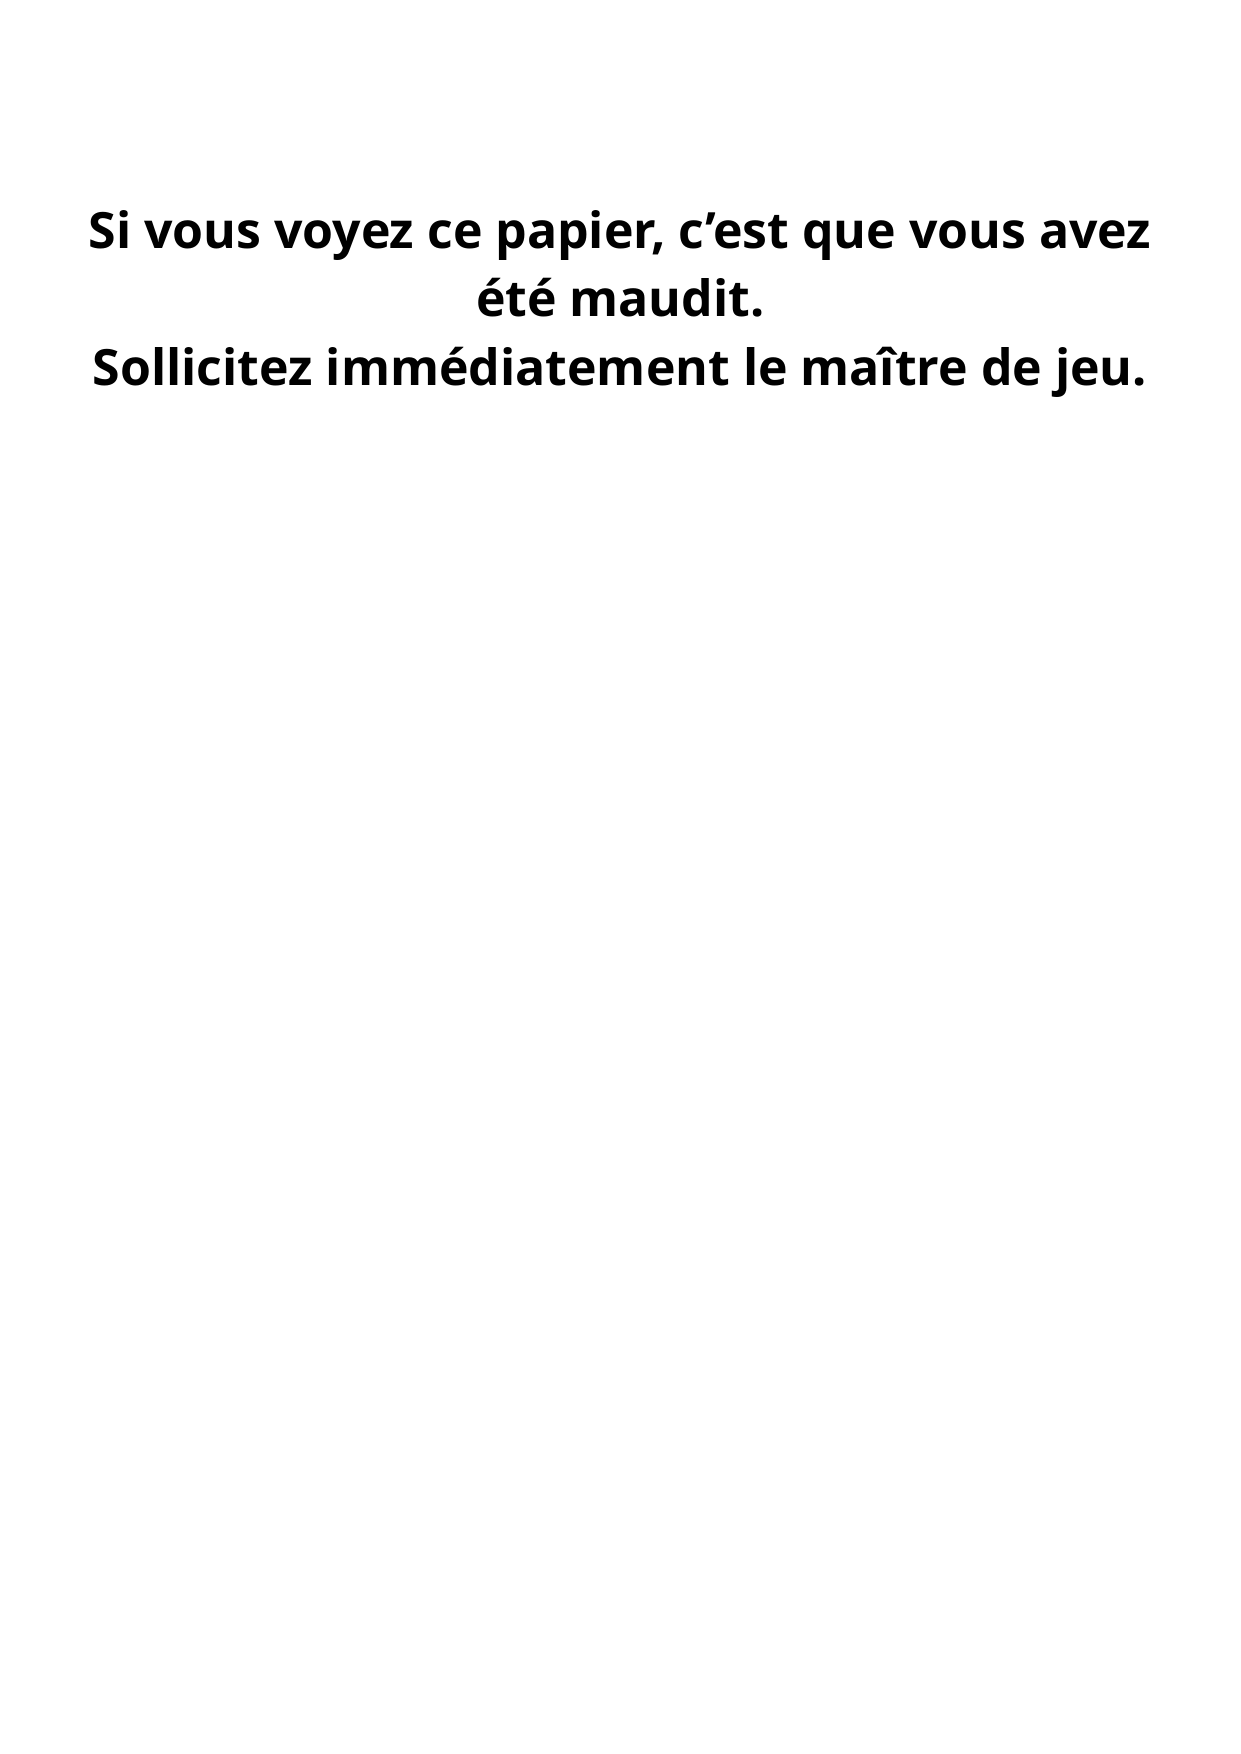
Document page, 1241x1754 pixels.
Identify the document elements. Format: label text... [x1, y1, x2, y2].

text Si vous voyez ce papier, c’est que vous avez été maudit. [59, 195, 1181, 332]
text Sollicitez immédiatement le maître de jeu. [59, 332, 1181, 400]
